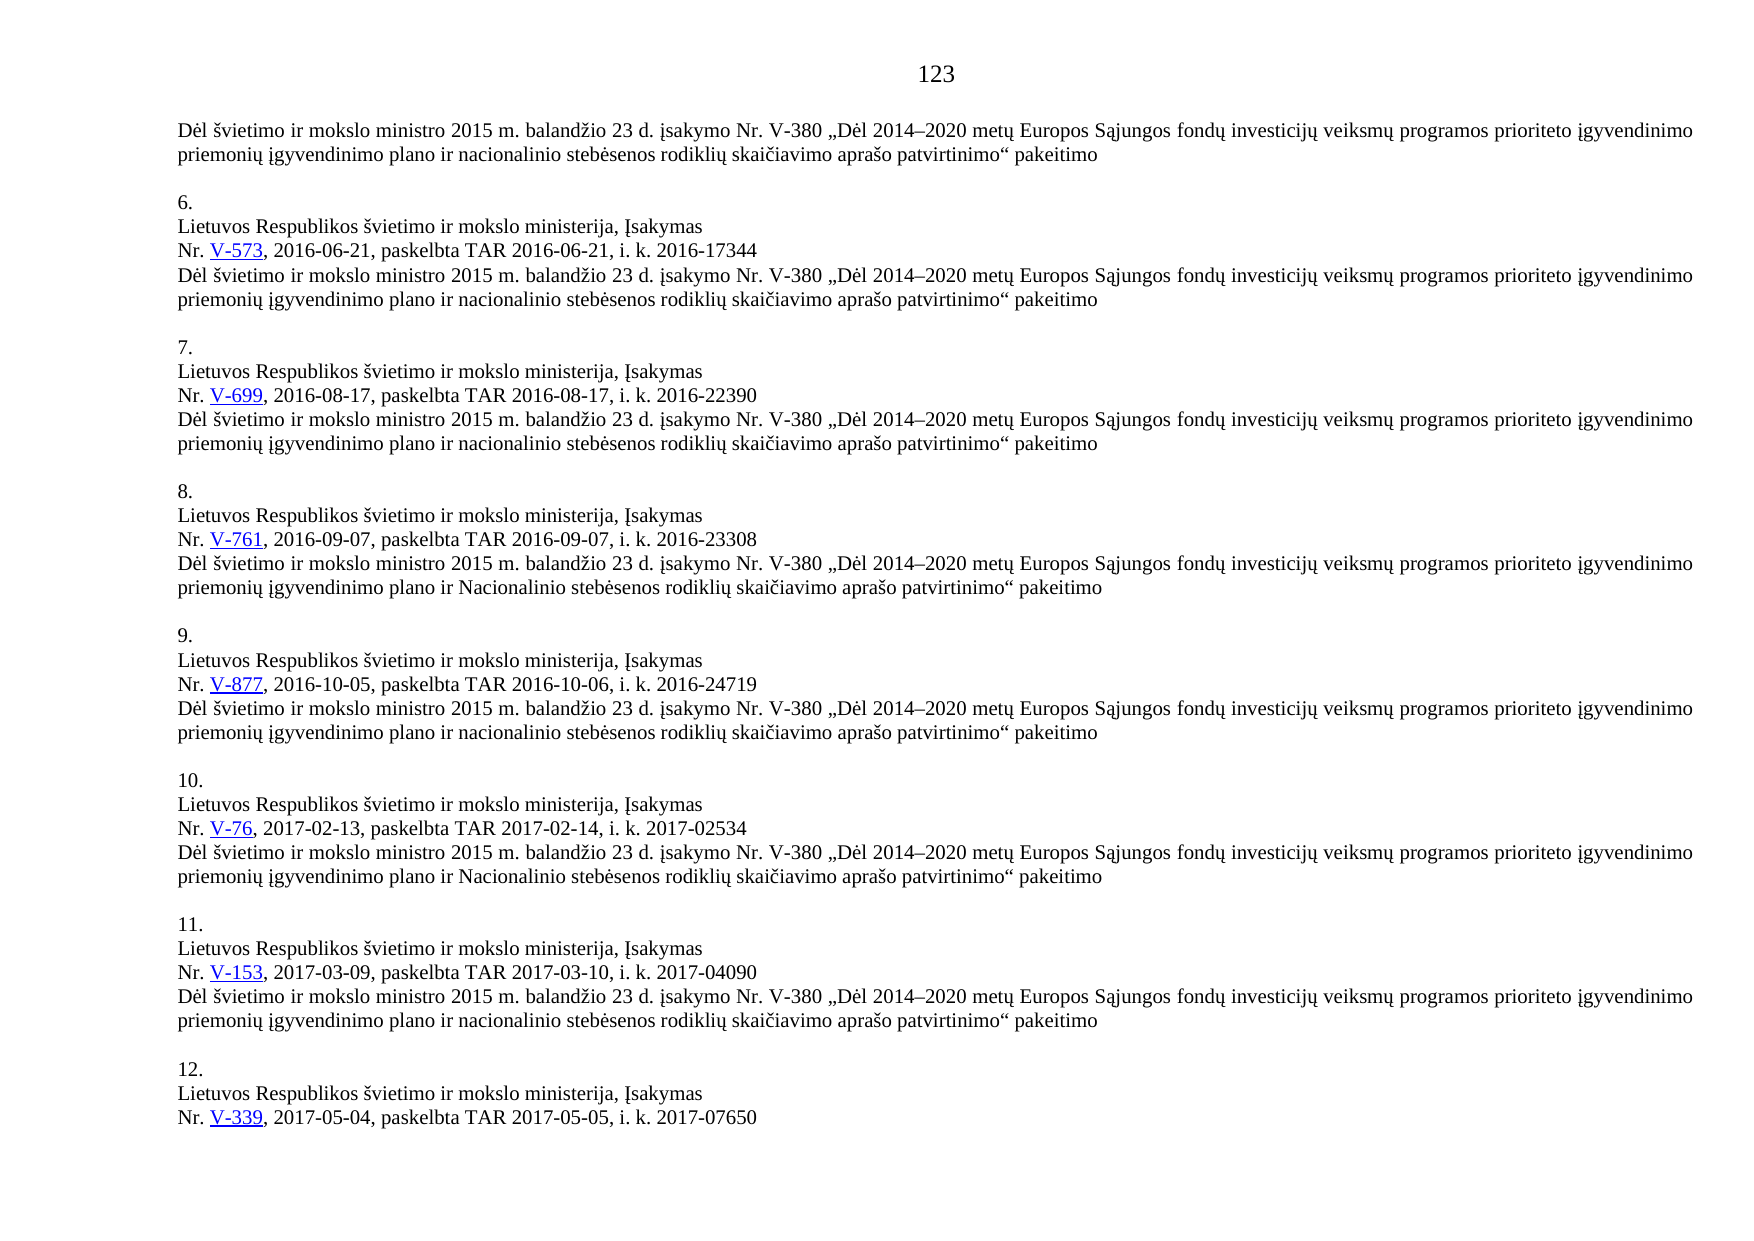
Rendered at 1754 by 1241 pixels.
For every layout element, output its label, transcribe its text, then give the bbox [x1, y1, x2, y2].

text Nr. V-761, 2016-09-07, paskelbta TAR 2016-09-07, i. k. 2016-23308 [177, 527, 1695, 551]
text Dėl švietimo ir mokslo ministro 2015 m. balandžio 23 d. įsakymo Nr. V-380 „Dėl 2014–2020 metų Europos Sąjungos fondų investicijų veiksmų programos prioriteto įgyvendinimo priemonių įgyvendinimo plano ir nacionalinio stebėsenos rodiklių skaičiavimo aprašo patvirtinimo“ pakeitimo [177, 262, 1695, 311]
text Nr. V-339, 2017-05-04, paskelbta TAR 2017-05-05, i. k. 2017-07650 [177, 1105, 1695, 1129]
text Dėl švietimo ir mokslo ministro 2015 m. balandžio 23 d. įsakymo Nr. V-380 „Dėl 2014–2020 metų Europos Sąjungos fondų investicijų veiksmų programos prioriteto įgyvendinimo priemonių įgyvendinimo plano ir Nacionalinio stebėsenos rodiklių skaičiavimo aprašo patvirtinimo“ pakeitimo [177, 840, 1695, 888]
text 11. [177, 912, 1695, 936]
text 8. [177, 479, 1695, 503]
text Lietuvos Respublikos švietimo ir mokslo ministerija, Įsakymas [177, 647, 1695, 672]
text Nr. V-76, 2017-02-13, paskelbta TAR 2017-02-14, i. k. 2017-02534 [177, 816, 1695, 840]
text 12. [177, 1057, 1695, 1081]
text 7. [177, 335, 1695, 359]
text Lietuvos Respublikos švietimo ir mokslo ministerija, Įsakymas [177, 936, 1695, 960]
text Nr. V-877, 2016-10-05, paskelbta TAR 2016-10-06, i. k. 2016-24719 [177, 672, 1695, 696]
text Lietuvos Respublikos švietimo ir mokslo ministerija, Įsakymas [177, 214, 1695, 238]
text 9. [177, 623, 1695, 647]
text Nr. V-153, 2017-03-09, paskelbta TAR 2017-03-10, i. k. 2017-04090 [177, 960, 1695, 984]
text 6. [177, 190, 1695, 214]
text Lietuvos Respublikos švietimo ir mokslo ministerija, Įsakymas [177, 1081, 1695, 1105]
text 10. [177, 768, 1695, 792]
text Dėl švietimo ir mokslo ministro 2015 m. balandžio 23 d. įsakymo Nr. V-380 „Dėl 2014–2020 metų Europos Sąjungos fondų investicijų veiksmų programos prioriteto įgyvendinimo priemonių įgyvendinimo plano ir nacionalinio stebėsenos rodiklių skaičiavimo aprašo patvirtinimo“ pakeitimo [177, 118, 1695, 166]
text Lietuvos Respublikos švietimo ir mokslo ministerija, Įsakymas [177, 503, 1695, 527]
text Lietuvos Respublikos švietimo ir mokslo ministerija, Įsakymas [177, 359, 1695, 383]
text Dėl švietimo ir mokslo ministro 2015 m. balandžio 23 d. įsakymo Nr. V-380 „Dėl 2014–2020 metų Europos Sąjungos fondų investicijų veiksmų programos prioriteto įgyvendinimo priemonių įgyvendinimo plano ir Nacionalinio stebėsenos rodiklių skaičiavimo aprašo patvirtinimo“ pakeitimo [177, 551, 1695, 599]
text Nr. V-573, 2016-06-21, paskelbta TAR 2016-06-21, i. k. 2016-17344 [177, 238, 1695, 262]
text Lietuvos Respublikos švietimo ir mokslo ministerija, Įsakymas [177, 792, 1695, 816]
text Dėl švietimo ir mokslo ministro 2015 m. balandžio 23 d. įsakymo Nr. V-380 „Dėl 2014–2020 metų Europos Sąjungos fondų investicijų veiksmų programos prioriteto įgyvendinimo priemonių įgyvendinimo plano ir nacionalinio stebėsenos rodiklių skaičiavimo aprašo patvirtinimo“ pakeitimo [177, 696, 1695, 744]
text Dėl švietimo ir mokslo ministro 2015 m. balandžio 23 d. įsakymo Nr. V-380 „Dėl 2014–2020 metų Europos Sąjungos fondų investicijų veiksmų programos prioriteto įgyvendinimo priemonių įgyvendinimo plano ir nacionalinio stebėsenos rodiklių skaičiavimo aprašo patvirtinimo“ pakeitimo [177, 407, 1695, 455]
text Nr. V-699, 2016-08-17, paskelbta TAR 2016-08-17, i. k. 2016-22390 [177, 383, 1695, 407]
text Dėl švietimo ir mokslo ministro 2015 m. balandžio 23 d. įsakymo Nr. V-380 „Dėl 2014–2020 metų Europos Sąjungos fondų investicijų veiksmų programos prioriteto įgyvendinimo priemonių įgyvendinimo plano ir nacionalinio stebėsenos rodiklių skaičiavimo aprašo patvirtinimo“ pakeitimo [177, 984, 1695, 1032]
